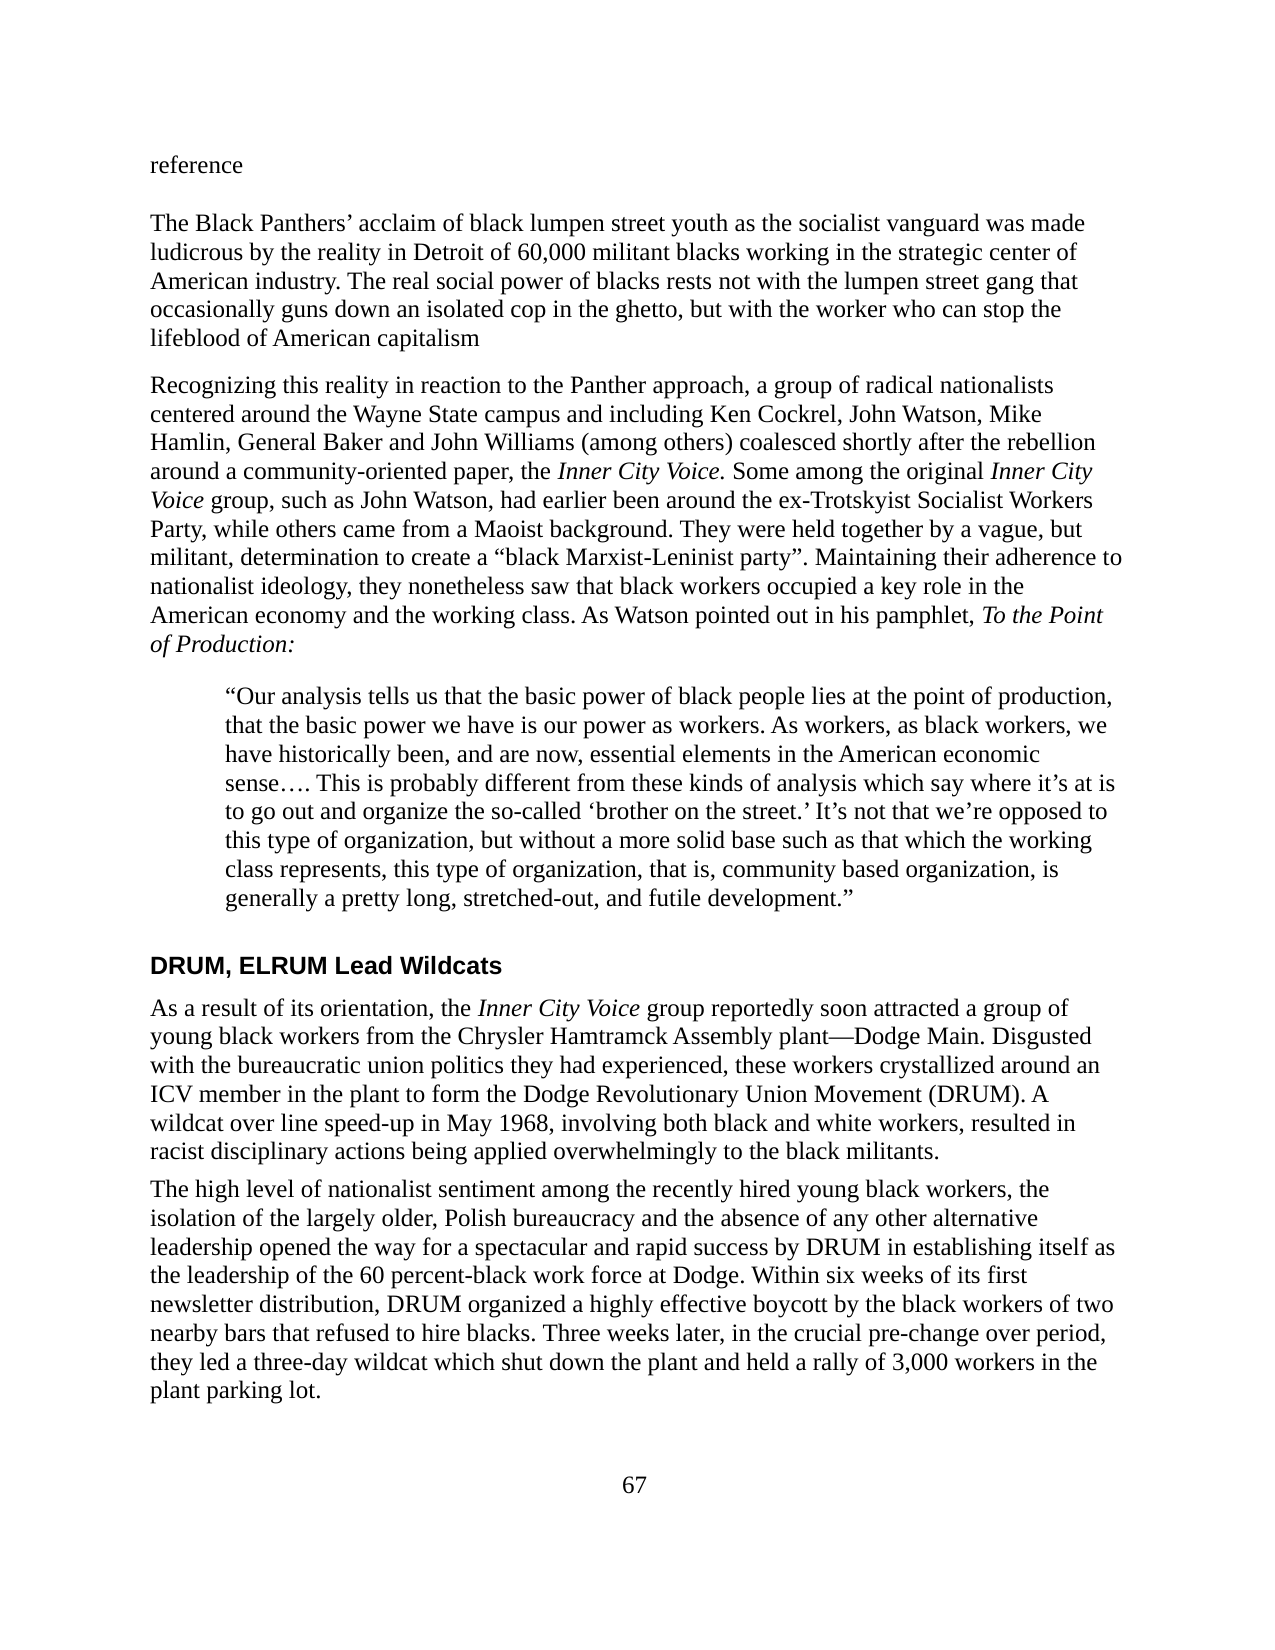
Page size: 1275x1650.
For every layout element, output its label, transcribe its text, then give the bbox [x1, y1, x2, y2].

text As a result of its orientation, the Inner City Voice group reportedly soon attracted a group of young black workers from the Chrysler Hamtramck Assembly plant—Dodge Main. Disgusted with the bureaucratic union politics they had experienced, these workers crystallized around an ICV member in the plant to form the Dodge Revolutionary Union Movement (DRUM). A wildcat over line speed-up in May 1968, involving both black and white workers, resulted in racist disciplinary actions being applied overwhelmingly to the black militants. [150, 993, 1125, 1165]
text Recognizing this reality in reaction to the Panther approach, a group of radical nationalists centered around the Wayne State campus and including Ken Cockrel, John Watson, Mike Hamlin, General Baker and John Williams (among others) coalesced shortly after the rebellion around a community-oriented paper, the Inner City Voice. Some among the original Inner City Voice group, such as John Watson, had earlier been around the ex-Trotskyist Socialist Workers Party, while others came from a Maoist background. They were held together by a vague, but militant, determination to create a “black Marxist-Leninist party”. Maintaining their adherence to nationalist ideology, they nonetheless saw that black workers occupied a key role in the American economy and the working class. As Watson pointed out in his pamphlet, To the Point of Production: [150, 370, 1125, 657]
text “Our analysis tells us that the basic power of black people lies at the point of production, that the basic power we have is our power as workers. As workers, as black workers, we have historically been, and are now, essential elements in the American economic sense…. This is probably different from these kinds of analysis which say where it’s at is to go out and organize the so-called ‘brother on the street.’ It’s not that we’re opposed to this type of organization, but without a more solid base such as that which the working class represents, this type of organization, that is, community based organization, is generally a pretty long, stretched-out, and futile development.” [225, 681, 1125, 911]
text The Black Panthers’ acclaim of black lumpen street youth as the socialist vanguard was made ludicrous by the reality in Detroit of 60,000 militant blacks working in the strategic center of American industry. The real social power of blacks rests not with the lumpen street gang that occasionally guns down an isolated cop in the ghetto, but with the worker who can stop the lifeblood of American capitalism [150, 208, 1125, 352]
text The high level of nationalist sentiment among the recently hired young black workers, the isolation of the largely older, Polish bureaucracy and the absence of any other alternative leadership opened the way for a spectacular and rapid success by DRUM in establishing itself as the leadership of the 60 percent-black work force at Dodge. Within six weeks of its first newsletter distribution, DRUM organized a highly effective boycott by the black workers of two nearby bars that refused to hire blacks. Three weeks later, in the crucial pre-change over period, they led a three-day wildcat which shut down the plant and held a rally of 3,000 workers in the plant parking lot. [150, 1174, 1125, 1404]
subtitle DRUM, ELRUM Lead Wildcats [150, 951, 1125, 980]
